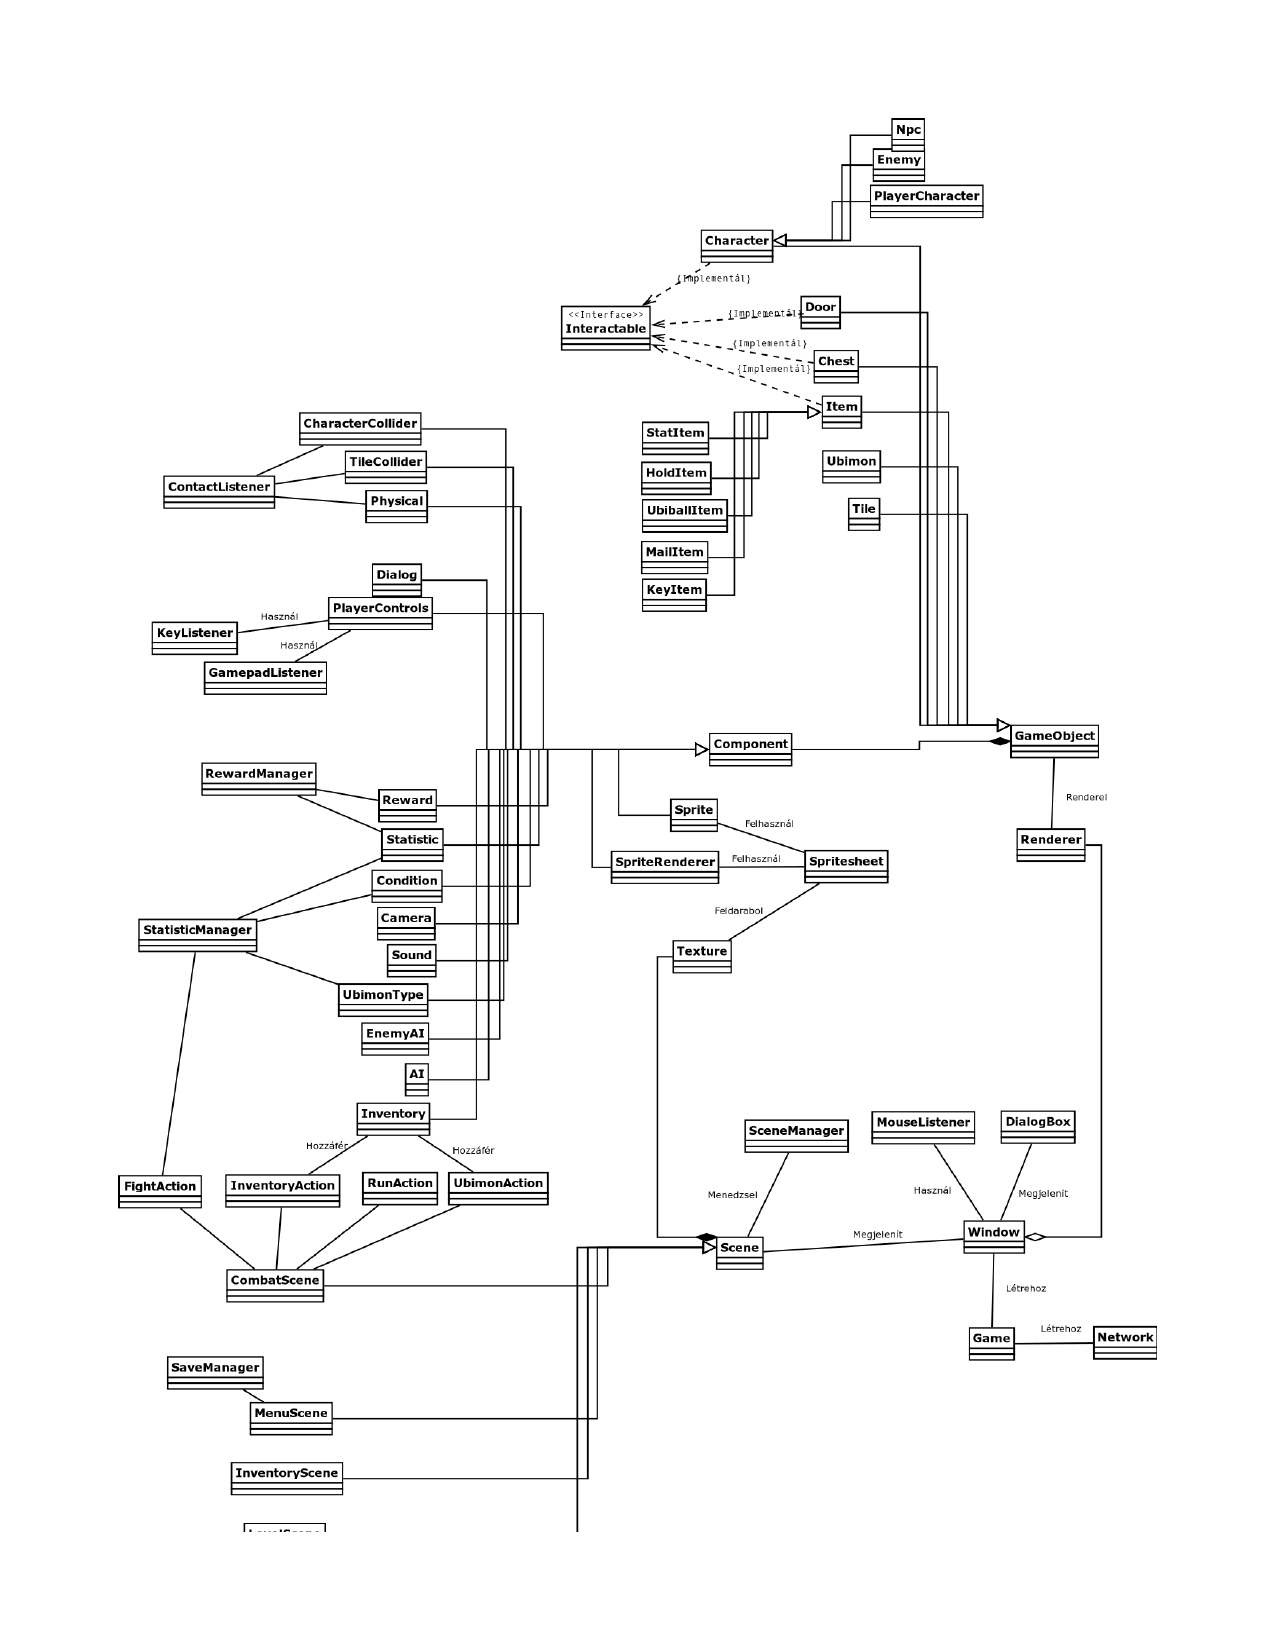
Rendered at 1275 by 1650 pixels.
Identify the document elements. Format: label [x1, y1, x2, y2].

picture [118, 118, 1157, 1532]
